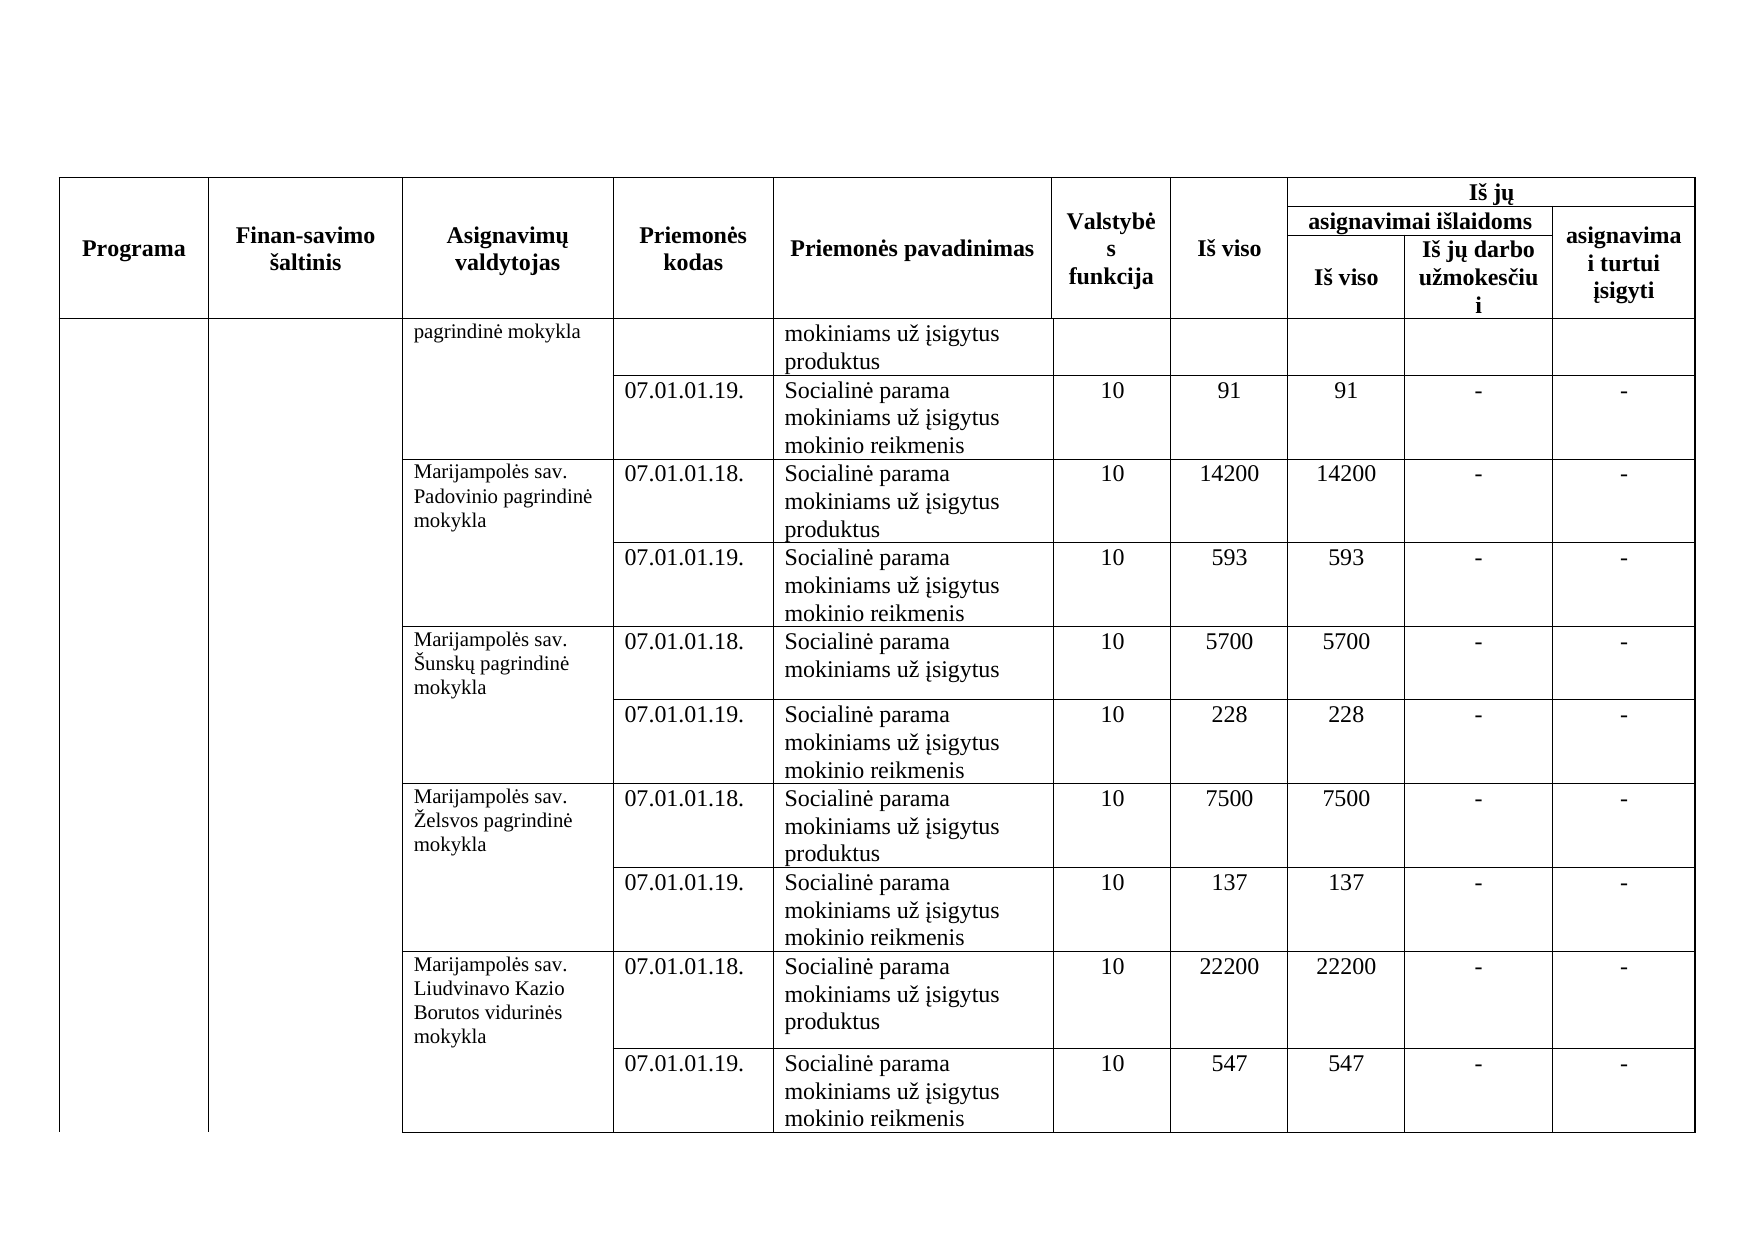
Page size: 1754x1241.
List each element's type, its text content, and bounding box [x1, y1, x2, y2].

table_cell 137 [1288, 868, 1404, 951]
table_cell - [1405, 1049, 1552, 1132]
table_cell Socialinė parama mokiniams už įsigytus mokinio reikmenis [774, 868, 1053, 951]
table_cell - [1405, 543, 1552, 626]
table_header Finan-savimo šaltinis [209, 178, 402, 318]
table_cell 10 [1054, 1049, 1170, 1132]
table_cell 10 [1054, 460, 1170, 542]
table_cell mokiniams už įsigytus produktus [774, 319, 1053, 374]
table_cell 14200 [1288, 460, 1404, 542]
table_cell 07.01.01.18. [614, 784, 773, 867]
table_cell - [1553, 784, 1694, 867]
table_cell [209, 867, 402, 951]
table_cell Socialinė parama mokiniams už įsigytus mokinio reikmenis [774, 700, 1053, 783]
table_cell Marijampolės sav. Šunskų pagrindinė mokykla [403, 627, 613, 699]
table_cell 10 [1054, 627, 1170, 699]
table_cell 593 [1171, 543, 1287, 626]
table_cell 07.01.01.18. [614, 460, 773, 542]
table_cell Socialinė parama mokiniams už įsigytus produktus [774, 784, 1053, 867]
table_header Iš viso [1171, 178, 1287, 318]
table_cell - [1553, 543, 1694, 626]
table_cell Marijampolės sav. Padovinio pagrindinė mokykla [403, 460, 613, 542]
table_cell 07.01.01.19. [614, 700, 773, 783]
table_cell Iš viso [1288, 236, 1404, 318]
table_cell [209, 459, 402, 542]
table_cell 22200 [1288, 952, 1404, 1048]
table_cell - [1553, 868, 1694, 951]
table_cell 10 [1054, 868, 1170, 951]
table_header Priemonės pavadinimas [774, 178, 1051, 318]
table_cell - [1553, 1049, 1694, 1132]
table_cell - [1553, 627, 1694, 699]
table_cell Socialinė parama mokiniams už įsigytus produktus [774, 460, 1053, 542]
table_cell 228 [1288, 700, 1404, 783]
table_cell Socialinė parama mokiniams už įsigytus produktus [774, 952, 1053, 1048]
table_cell - [1553, 319, 1694, 374]
table_cell 22200 [1171, 952, 1287, 1048]
table_cell - [1553, 376, 1694, 458]
table_cell 7500 [1171, 784, 1287, 867]
table_cell 14200 [1171, 460, 1287, 542]
table_cell 228 [1171, 700, 1287, 783]
table_cell 07.01.01.18. [614, 627, 773, 699]
table_cell 593 [1288, 543, 1404, 626]
table_cell [1171, 319, 1287, 374]
table_cell [60, 626, 208, 699]
table_cell - [1553, 700, 1694, 783]
table_cell Marijampolės sav. Liudvinavo Kazio Borutos vidurinės mokykla [403, 952, 613, 1048]
table_cell [403, 375, 613, 458]
table_cell 91 [1171, 376, 1287, 458]
table_cell - [1405, 784, 1552, 867]
table_cell [209, 699, 402, 783]
table_cell [403, 699, 613, 783]
table_cell - [1405, 627, 1552, 699]
table_cell 10 [1054, 376, 1170, 458]
table_cell [209, 319, 402, 374]
table_cell [60, 699, 208, 783]
table_cell - [1405, 868, 1552, 951]
table_cell 07.01.01.19. [614, 1049, 773, 1132]
table_cell asignavimai turtui įsigyti [1553, 207, 1694, 318]
table_cell - [1405, 952, 1552, 1048]
table_cell 5700 [1171, 627, 1287, 699]
table_cell [209, 1048, 402, 1132]
table_cell - [1553, 952, 1694, 1048]
table_cell Socialinė parama mokiniams už įsigytus mokinio reikmenis [774, 1049, 1053, 1132]
table_cell [1288, 319, 1404, 374]
table_cell 10 [1054, 543, 1170, 626]
table_cell Iš jų darbo užmokesčiui [1405, 236, 1552, 318]
table_cell [60, 951, 208, 1048]
table_cell - [1553, 460, 1694, 542]
table_cell 10 [1054, 784, 1170, 867]
table_cell [60, 375, 208, 458]
table_cell 10 [1054, 700, 1170, 783]
table_header Iš jų [1288, 178, 1694, 206]
table_cell pagrindinė mokykla [403, 319, 613, 374]
table_cell [403, 867, 613, 951]
table_cell [209, 542, 402, 626]
table_header Asignavimų valdytojas [403, 178, 613, 318]
table_cell 547 [1288, 1049, 1404, 1132]
table_cell [209, 626, 402, 699]
table_cell Socialinė parama mokiniams už įsigytus mokinio reikmenis [774, 376, 1053, 458]
table_cell [614, 319, 773, 374]
table_cell 07.01.01.19. [614, 868, 773, 951]
table_cell [1054, 319, 1170, 374]
table_cell 137 [1171, 868, 1287, 951]
table_cell [60, 459, 208, 542]
table_cell 07.01.01.18. [614, 952, 773, 1048]
table_cell [60, 867, 208, 951]
table_cell - [1405, 319, 1552, 374]
table_cell [209, 951, 402, 1048]
table_cell 07.01.01.19. [614, 543, 773, 626]
table_cell Socialinė parama mokiniams už įsigytus [774, 627, 1053, 699]
table_cell asignavimai išlaidoms [1288, 207, 1552, 234]
table_cell 5700 [1288, 627, 1404, 699]
table_cell - [1405, 700, 1552, 783]
table_cell Marijampolės sav. Želsvos pagrindinė mokykla [403, 784, 613, 867]
table_header Valstybės funkcija [1052, 178, 1170, 318]
table_cell 10 [1054, 952, 1170, 1048]
table_cell [60, 542, 208, 626]
table_cell - [1405, 376, 1552, 458]
table_cell - [1405, 460, 1552, 542]
table_cell [209, 375, 402, 458]
table_cell 547 [1171, 1049, 1287, 1132]
table_cell 7500 [1288, 784, 1404, 867]
table_cell [403, 1048, 613, 1132]
table_cell [209, 783, 402, 867]
table_cell [60, 783, 208, 867]
table_cell 07.01.01.19. [614, 376, 773, 458]
table_header Priemonės kodas [614, 178, 773, 318]
table_cell Socialinė parama mokiniams už įsigytus mokinio reikmenis [774, 543, 1053, 626]
table_header Programa [60, 178, 208, 318]
table_cell [60, 1048, 208, 1132]
table_cell [403, 542, 613, 626]
table_cell [60, 319, 208, 374]
table_cell 91 [1288, 376, 1404, 458]
